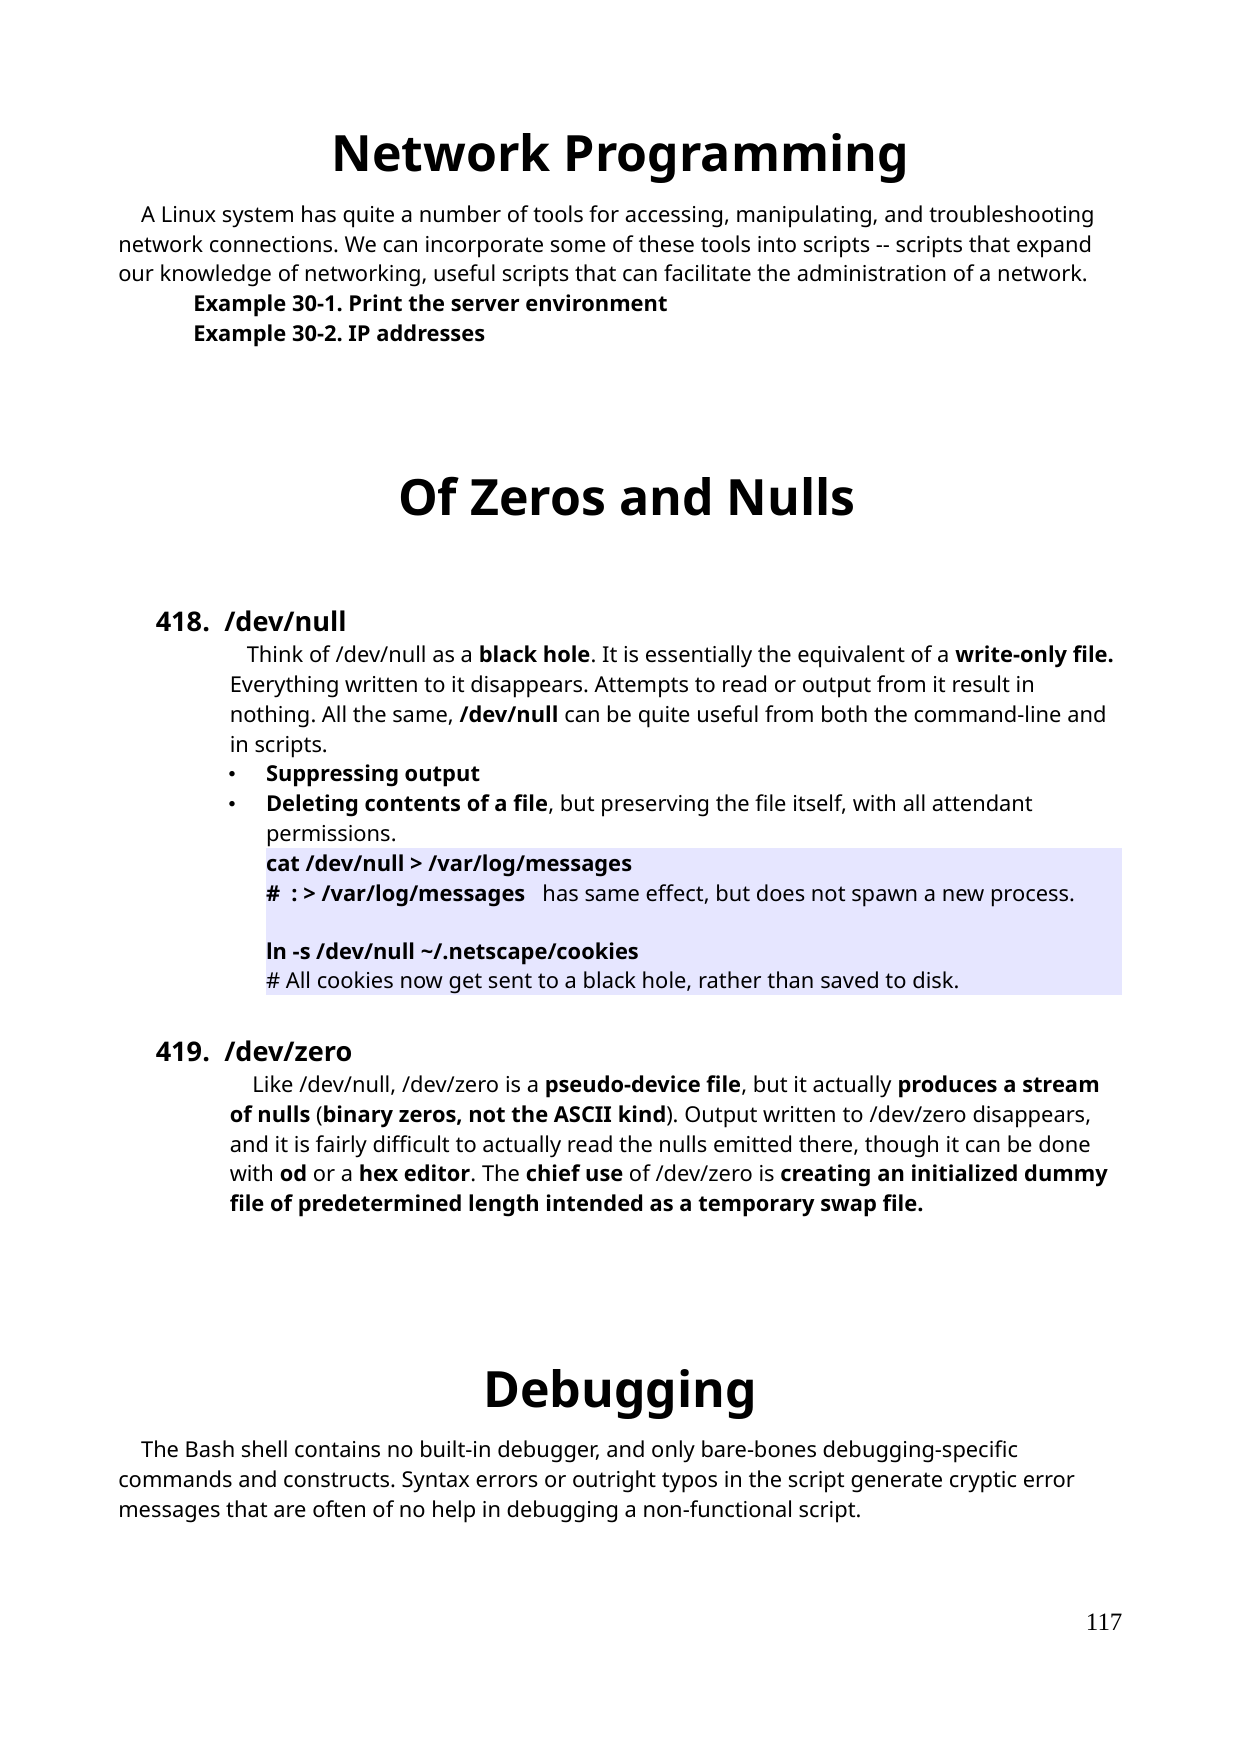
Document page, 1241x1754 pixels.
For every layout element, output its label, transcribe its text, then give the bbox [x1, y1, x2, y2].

list Example 30-1. Print the server environment [156, 288, 1122, 318]
list # : > /var/log/messages has same effect, but does not spawn a new process. [266, 877, 1122, 907]
list Deleting contents of a file, but preserving the file itself, with all attendant permissions. [228, 788, 1122, 848]
list Think of /dev/null as a black hole. It is essentially the equivalent of a write-only file. Everything written to it disappears. Attempts to read or output from it result in nothing. All the same, /dev/null can be quite useful from both the command-line and in scripts. [192, 639, 1122, 758]
list The Bash shell contains no built-in debugger, and only bare-bones debugging-specific commands and constructs. Syntax errors or outright typos in the script generate cryptic error messages that are often of no help in debugging a non-functional script. [81, 1434, 1122, 1524]
list ln -s /dev/null ~/.netscape/cookies [266, 936, 1122, 966]
list cat /dev/null > /var/log/messages [266, 848, 1122, 877]
list # All cookies now get sent to a black hole, rather than saved to disk. [266, 966, 1122, 995]
list Suppressing output [228, 758, 1122, 788]
list Example 30-2. IP addresses [156, 318, 1122, 348]
list Like /dev/null, /dev/zero is a pseudo-device file, but it actually produces a stream of nulls (binary zeros, not the ASCII kind). Output written to /dev/zero disappears, and it is fairly difficult to actually read the nulls emitted there, though it can be done with od or a hex editor. The chief use of /dev/zero is creating an initialized dummy file of predetermined length intended as a temporary swap file. [192, 1069, 1122, 1218]
subtitle Network Programming [118, 118, 1122, 186]
list /dev/null [156, 602, 1122, 639]
subtitle Of Zeros and Nulls [118, 462, 1122, 530]
list /dev/zero [156, 1032, 1122, 1069]
list A Linux system has quite a number of tools for accessing, manipulating, and troubleshooting network connections. We can incorporate some of these tools into scripts -- scripts that expand our knowledge of networking, useful scripts that can facilitate the administration of a network. [81, 199, 1122, 288]
subtitle Debugging [118, 1354, 1122, 1422]
